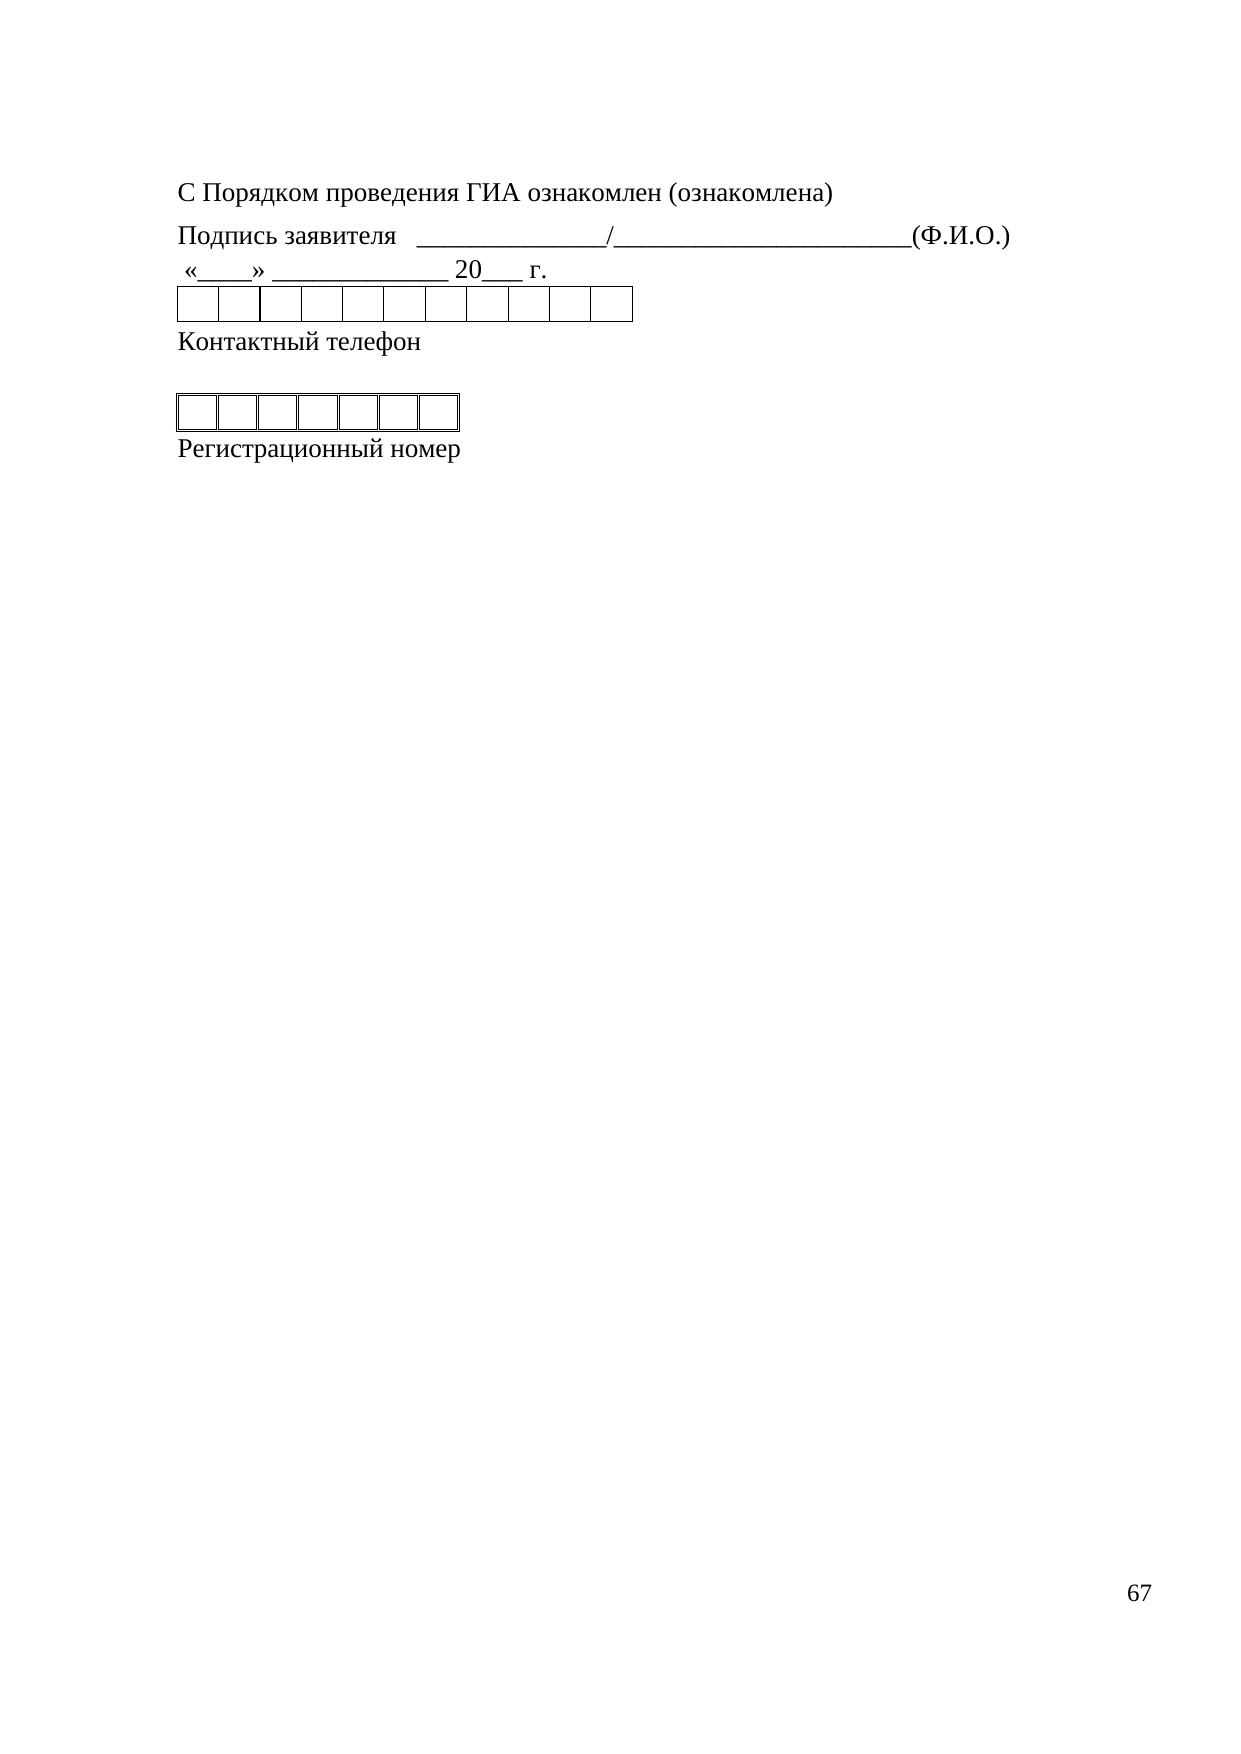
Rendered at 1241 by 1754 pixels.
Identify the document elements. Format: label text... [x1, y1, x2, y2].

text «____» _____________ 20___ г. [177, 250, 1152, 286]
table_header [509, 287, 549, 321]
table_header [259, 396, 296, 428]
table_header [591, 287, 632, 321]
table_header [179, 396, 216, 428]
table_header [420, 396, 457, 428]
table_header [426, 287, 466, 321]
text C Порядком проведения ГИА ознакомлен (ознакомлена) [177, 176, 1152, 207]
text Регистрационный номер [177, 432, 1152, 463]
table_header [302, 287, 342, 321]
table_header [550, 287, 590, 321]
table_header [340, 396, 377, 428]
table_header [467, 287, 508, 321]
text Контактный телефон [177, 322, 1152, 358]
table_header [219, 287, 259, 321]
table_header [219, 396, 256, 428]
table_header [384, 287, 425, 321]
table_header [299, 396, 337, 428]
table_header [261, 287, 301, 321]
table_header [380, 396, 417, 428]
table_header [343, 287, 383, 321]
table_header [178, 287, 218, 321]
text Подпись заявителя ______________/______________________(Ф.И.О.) [177, 219, 1152, 250]
